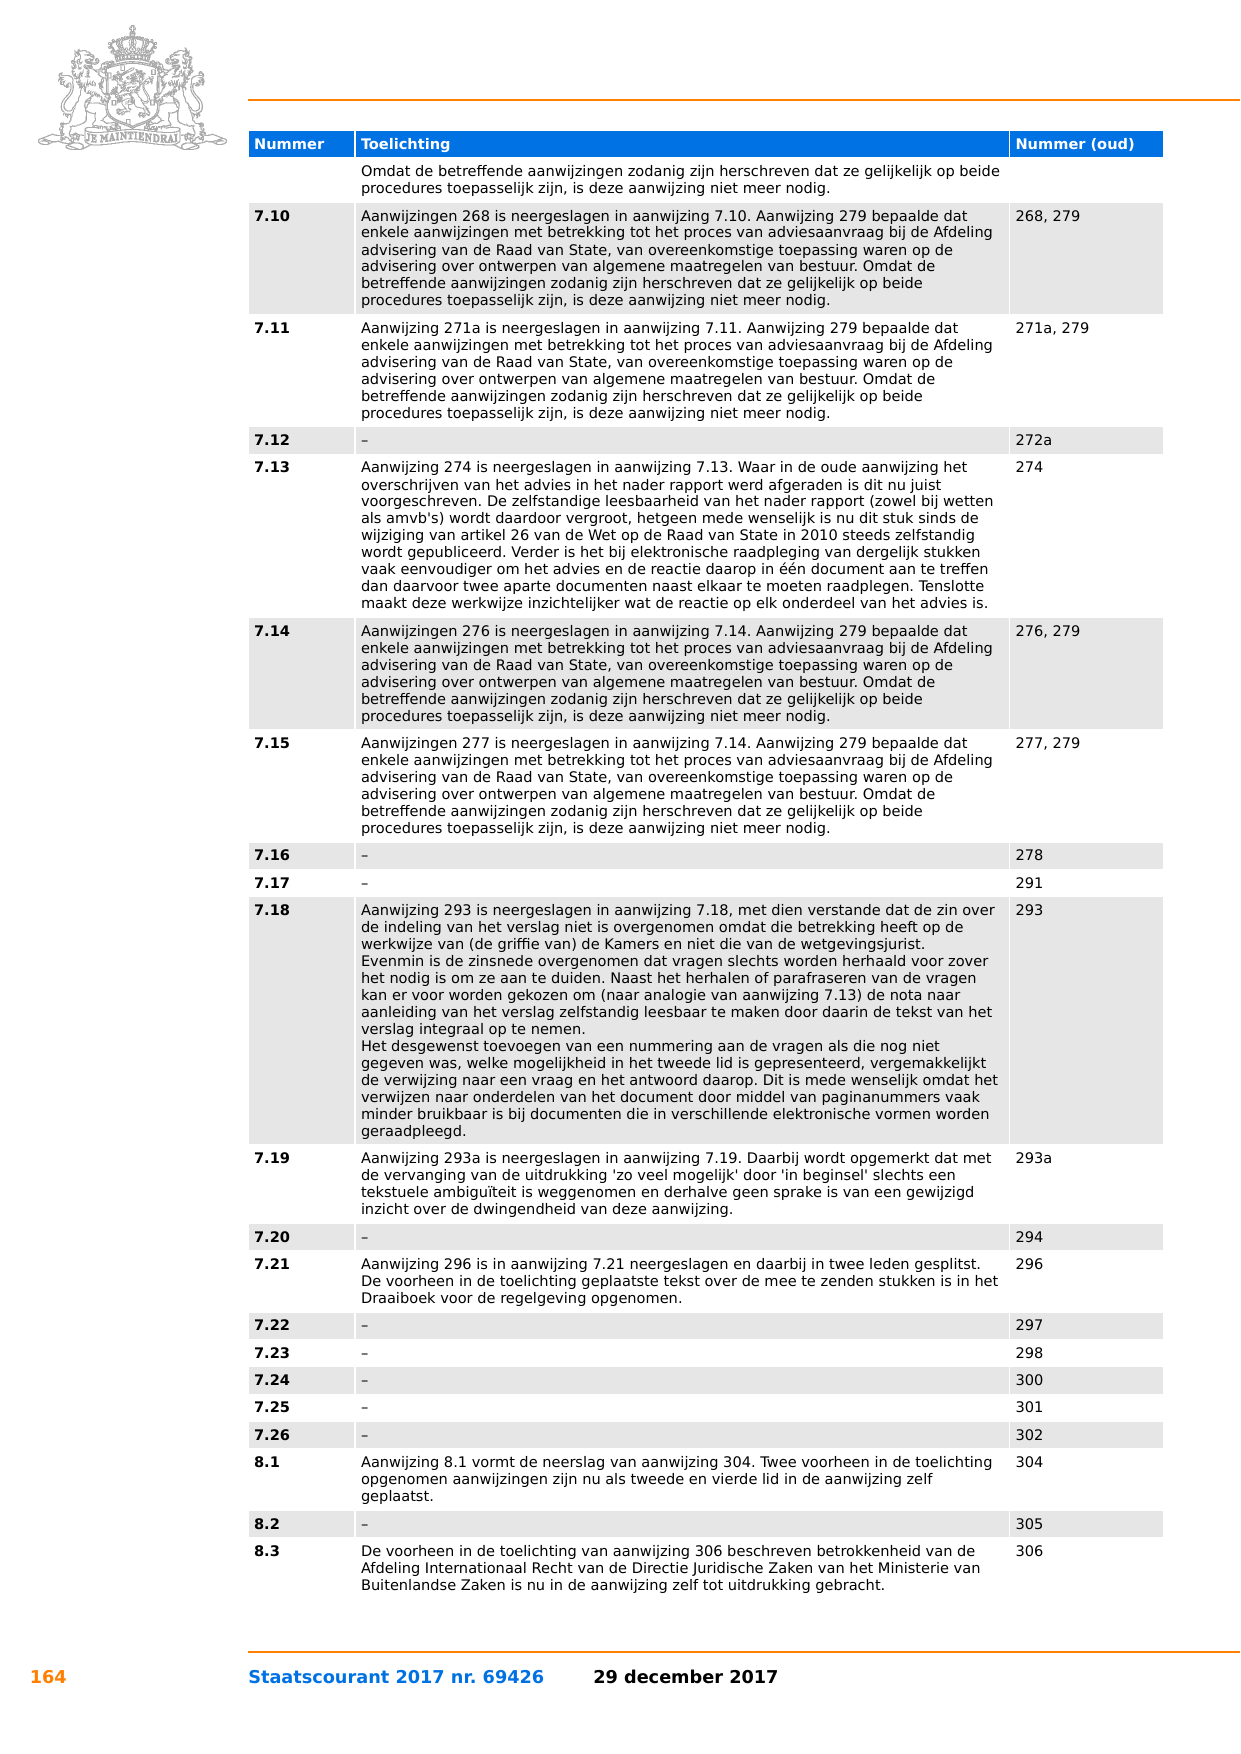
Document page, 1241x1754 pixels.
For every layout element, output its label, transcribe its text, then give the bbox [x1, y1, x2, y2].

table_cell 293 [1010, 897, 1163, 1144]
table_cell 268, 279 [1010, 203, 1163, 314]
table_cell – [356, 1313, 1009, 1339]
table_header Nummer (oud) [1010, 131, 1163, 157]
table_cell Aanwijzing 8.1 vormt de neerslag van aanwijzing 304. Twee voorheen in de toelichting opgenomen aanwijzingen zijn nu als tweede en vierde lid in de aanwijzing zelf geplaatst. [356, 1450, 1009, 1510]
table_header Nummer [249, 131, 354, 157]
table_cell Aanwijzing 296 is in aanwijzing 7.21 neergeslagen en daarbij in twee leden gesplitst. De voorheen in de toelichting geplaatste tekst over de mee te zenden stukken is in het Draaiboek voor de regelgeving opgenomen. [356, 1251, 1009, 1311]
table_cell 274 [1010, 455, 1163, 617]
table_cell 7.20 [249, 1224, 354, 1250]
table_cell 7.21 [249, 1251, 354, 1311]
table_header Toelichting [356, 131, 1009, 157]
table_cell Aanwijzingen 268 is neergeslagen in aanwijzing 7.10. Aanwijzing 279 bepaalde dat enkele aanwijzingen met betrekking tot het proces van adviesaanvraag bij de Afdeling advisering van de Raad van State, van overeenkomstige toepassing waren op de advisering over ontwerpen van algemene maatregelen van bestuur. Omdat de betreffende aanwijzingen zodanig zijn herschreven dat ze gelijkelijk op beide procedures toepasselijk zijn, is deze aanwijzing niet meer nodig. [356, 203, 1009, 314]
table_cell 306 [1010, 1538, 1163, 1598]
table_cell 7.25 [249, 1395, 354, 1421]
table_cell – [356, 843, 1009, 869]
table_cell 297 [1010, 1313, 1163, 1339]
table_cell – [356, 1511, 1009, 1537]
table_cell 296 [1010, 1251, 1163, 1311]
table_cell 278 [1010, 843, 1163, 869]
table_cell Aanwijzing 271a is neergeslagen in aanwijzing 7.11. Aanwijzing 279 bepaalde dat enkele aanwijzingen met betrekking tot het proces van adviesaanvraag bij de Afdeling advisering van de Raad van State, van overeenkomstige toepassing waren op de advisering over ontwerpen van algemene maatregelen van bestuur. Omdat de betreffende aanwijzingen zodanig zijn herschreven dat ze gelijkelijk op beide procedures toepasselijk zijn, is deze aanwijzing niet meer nodig. [356, 315, 1009, 426]
table_cell – [356, 1395, 1009, 1421]
table_cell Aanwijzing 293a is neergeslagen in aanwijzing 7.19. Daarbij wordt opgemerkt dat met de vervanging van de uitdrukking 'zo veel mogelijk' door 'in beginsel' slechts een tekstuele ambiguïteit is weggenomen en derhalve geen sprake is van een gewijzigd inzicht over de dwingendheid van deze aanwijzing. [356, 1145, 1009, 1223]
table_cell 277, 279 [1010, 730, 1163, 841]
table_cell [249, 158, 354, 202]
table_cell 7.23 [249, 1340, 354, 1366]
table_cell – [356, 1422, 1009, 1448]
table_cell 7.13 [249, 455, 354, 617]
table_cell 293a [1010, 1145, 1163, 1223]
table_cell 271a, 279 [1010, 315, 1163, 426]
table_cell 7.12 [249, 427, 354, 454]
table_cell 291 [1010, 870, 1163, 896]
table_cell [1010, 158, 1163, 202]
table_cell 7.19 [249, 1145, 354, 1223]
table_cell 301 [1010, 1395, 1163, 1421]
table_cell – [356, 870, 1009, 896]
table_cell 304 [1010, 1450, 1163, 1510]
table_cell – [356, 1367, 1009, 1394]
table_cell Aanwijzing 274 is neergeslagen in aanwijzing 7.13. Waar in de oude aanwijzing het overschrijven van het advies in het nader rapport werd afgeraden is dit nu juist voorgeschreven. De zelfstandige leesbaarheid van het nader rapport (zowel bij wetten als amvb's) wordt daardoor vergroot, hetgeen mede wenselijk is nu dit stuk sinds de wijziging van artikel 26 van de Wet op de Raad van State in 2010 steeds zelfstandig wordt gepubliceerd. Verder is het bij elektronische raadpleging van dergelijk stukken vaak eenvoudiger om het advies en de reactie daarop in één document aan te treffen dan daarvoor twee aparte documenten naast elkaar te moeten raadplegen. Tenslotte maakt deze werkwijze inzichtelijker wat de reactie op elk onderdeel van het advies is. [356, 455, 1009, 617]
table_cell Omdat de betreffende aanwijzingen zodanig zijn herschreven dat ze gelijkelijk op beide procedures toepasselijk zijn, is deze aanwijzing niet meer nodig. [356, 158, 1009, 202]
table_cell 294 [1010, 1224, 1163, 1250]
table_cell 298 [1010, 1340, 1163, 1366]
table_cell 8.1 [249, 1450, 354, 1510]
picture [38, 25, 227, 150]
table_cell – [356, 1224, 1009, 1250]
table_cell – [356, 427, 1009, 454]
table_cell 7.22 [249, 1313, 354, 1339]
table_cell – [356, 1340, 1009, 1366]
table_cell 7.15 [249, 730, 354, 841]
table_cell 276, 279 [1010, 618, 1163, 729]
table_cell 8.2 [249, 1511, 354, 1537]
table_cell 7.14 [249, 618, 354, 729]
table_cell 7.10 [249, 203, 354, 314]
table_cell 7.16 [249, 843, 354, 869]
table_cell Aanwijzingen 276 is neergeslagen in aanwijzing 7.14. Aanwijzing 279 bepaalde dat enkele aanwijzingen met betrekking tot het proces van adviesaanvraag bij de Afdeling advisering van de Raad van State, van overeenkomstige toepassing waren op de advisering over ontwerpen van algemene maatregelen van bestuur. Omdat de betreffende aanwijzingen zodanig zijn herschreven dat ze gelijkelijk op beide procedures toepasselijk zijn, is deze aanwijzing niet meer nodig. [356, 618, 1009, 729]
table_cell Aanwijzingen 277 is neergeslagen in aanwijzing 7.14. Aanwijzing 279 bepaalde dat enkele aanwijzingen met betrekking tot het proces van adviesaanvraag bij de Afdeling advisering van de Raad van State, van overeenkomstige toepassing waren op de advisering over ontwerpen van algemene maatregelen van bestuur. Omdat de betreffende aanwijzingen zodanig zijn herschreven dat ze gelijkelijk op beide procedures toepasselijk zijn, is deze aanwijzing niet meer nodig. [356, 730, 1009, 841]
table_cell 302 [1010, 1422, 1163, 1448]
table_cell 7.17 [249, 870, 354, 896]
table_cell 300 [1010, 1367, 1163, 1394]
table_cell 8.3 [249, 1538, 354, 1598]
table_cell 7.11 [249, 315, 354, 426]
table_cell 7.24 [249, 1367, 354, 1394]
table_cell De voorheen in de toelichting van aanwijzing 306 beschreven betrokkenheid van de Afdeling Internationaal Recht van de Directie Juridische Zaken van het Ministerie van Buitenlandse Zaken is nu in de aanwijzing zelf tot uitdrukking gebracht. [356, 1538, 1009, 1598]
table_cell 272a [1010, 427, 1163, 454]
table_cell 7.26 [249, 1422, 354, 1448]
table_cell Aanwijzing 293 is neergeslagen in aanwijzing 7.18, met dien verstande dat de zin over de indeling van het verslag niet is overgenomen omdat die betrekking heeft op de werkwijze van (de griffie van) de Kamers en niet die van de wetgevingsjurist. Evenmin is de zinsnede overgenomen dat vragen slechts worden herhaald voor zover het nodig is om ze aan te duiden. Naast het herhalen of parafraseren van de vragen kan er voor worden gekozen om (naar analogie van aanwijzing 7.13) de nota naar aanleiding van het verslag zelfstandig leesbaar te maken door daarin de tekst van het verslag integraal op te nemen. Het desgewenst toevoegen van een nummering aan de vragen als die nog niet gegeven was, welke mogelijkheid in het tweede lid is gepresenteerd, vergemakkelijkt de verwijzing naar een vraag en het antwoord daarop. Dit is mede wenselijk omdat het verwijzen naar onderdelen van het document door middel van paginanummers vaak minder bruikbaar is bij documenten die in verschillende elektronische vormen worden geraadpleegd. [356, 897, 1009, 1144]
table_cell 305 [1010, 1511, 1163, 1537]
table_cell 7.18 [249, 897, 354, 1144]
